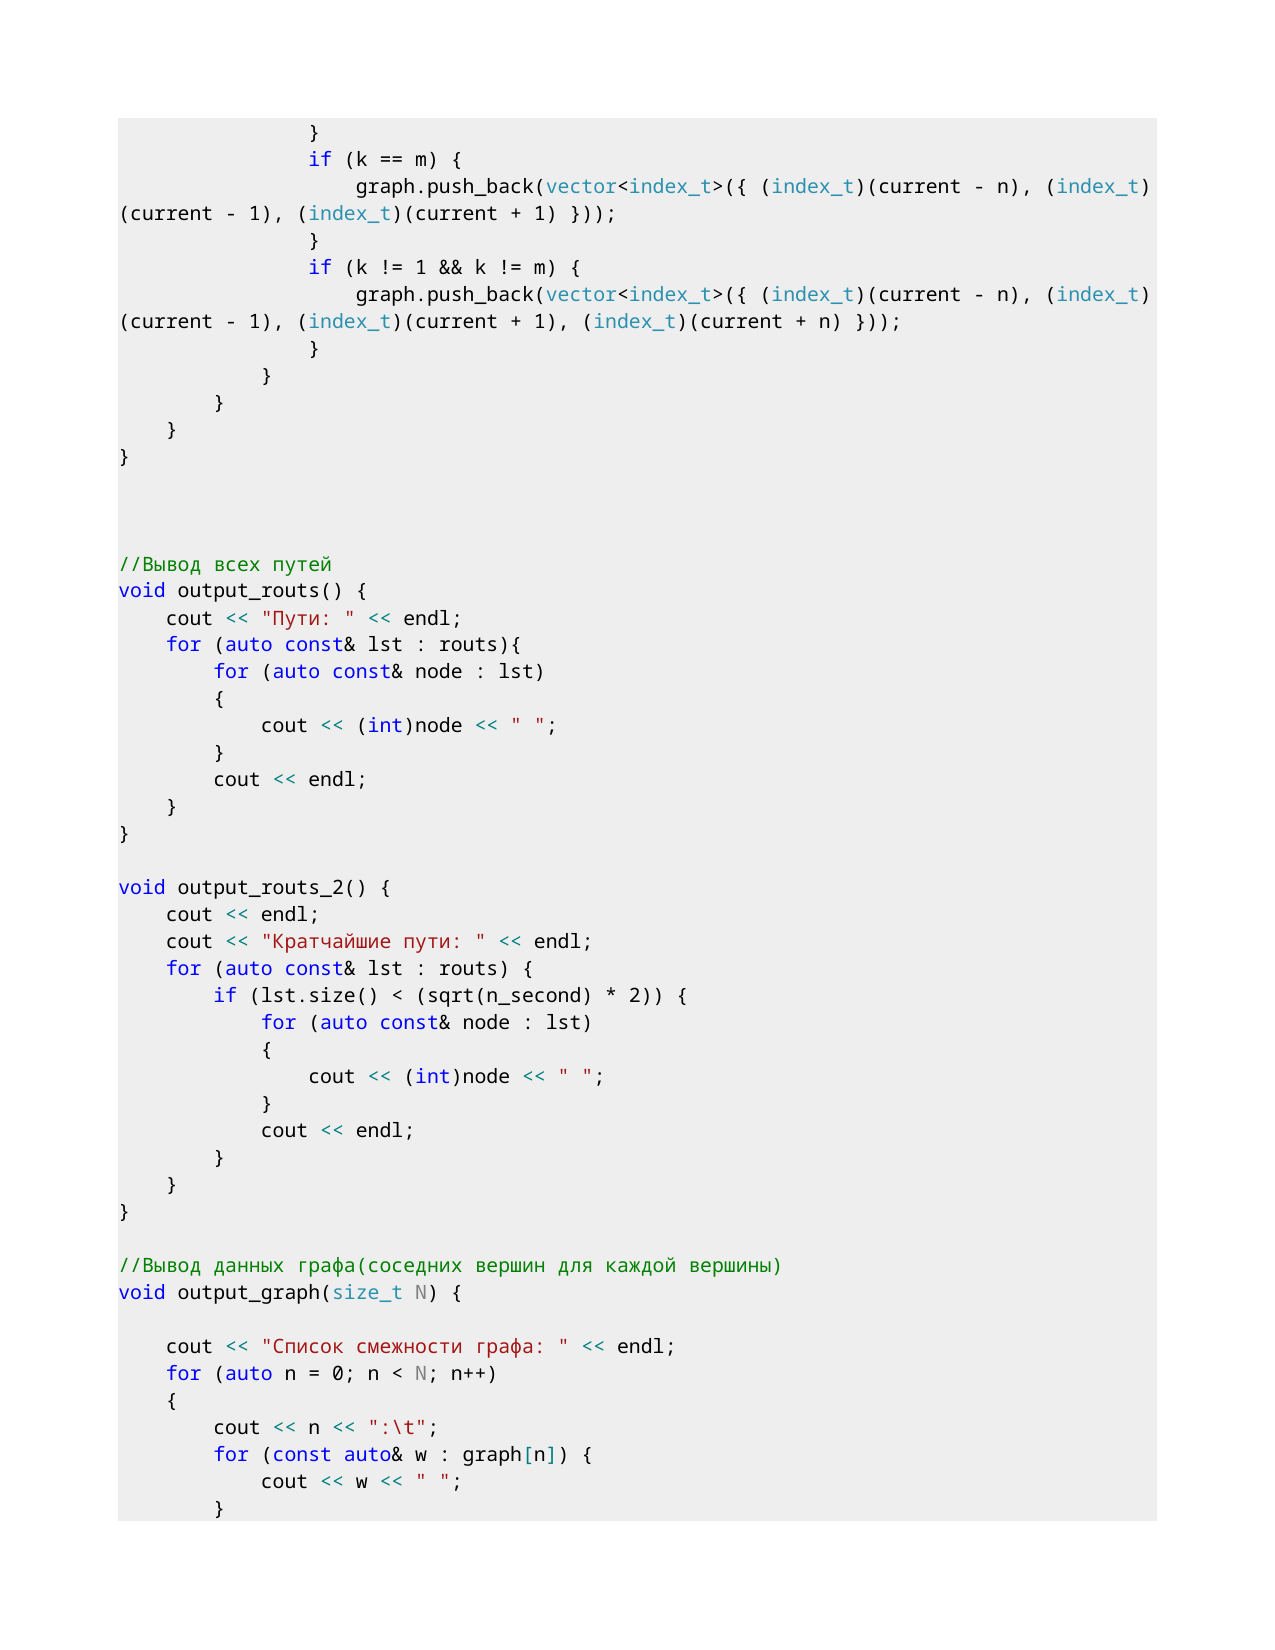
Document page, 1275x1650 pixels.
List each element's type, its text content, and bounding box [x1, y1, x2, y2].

text cout << "Список смежности графа: " << endl; [118, 1332, 1157, 1359]
text { [118, 1035, 1157, 1062]
text } [118, 334, 1157, 361]
text for (auto const& node : lst) [118, 658, 1157, 685]
text cout << endl; [118, 1116, 1157, 1143]
text } [118, 1197, 1157, 1224]
text void output_graph(size_t N) { [118, 1278, 1157, 1305]
text } [118, 739, 1157, 766]
text { [118, 1386, 1157, 1413]
text cout << (int)node << " "; [118, 1062, 1157, 1089]
text graph.push_back(vector<index_t>({ (index_t)(current - n), (index_t)(current - 1), (index_t)(current + 1) })); [118, 172, 1157, 226]
text graph.push_back(vector<index_t>({ (index_t)(current - n), (index_t)(current - 1), (index_t)(current + 1), (index_t)(current + n) })); [118, 280, 1157, 334]
text } [118, 118, 1157, 145]
text } [118, 1494, 1157, 1521]
text cout << n << ":\t"; [118, 1413, 1157, 1440]
text } [118, 388, 1157, 415]
text void output_routs() { [118, 577, 1157, 604]
text for (auto const& lst : routs){ [118, 631, 1157, 658]
text } [118, 819, 1157, 847]
text cout << "Пути: " << endl; [118, 604, 1157, 631]
text cout << "Кратчайшие пути: " << endl; [118, 927, 1157, 954]
text cout << w << " "; [118, 1467, 1157, 1494]
text for (auto const& lst : routs) { [118, 954, 1157, 981]
text //Вывод данных графа(соседних вершин для каждой вершины) [118, 1251, 1157, 1278]
text if (k != 1 && k != m) { [118, 253, 1157, 280]
text } [118, 415, 1157, 442]
text } [118, 1143, 1157, 1170]
text for (auto n = 0; n < N; n++) [118, 1359, 1157, 1386]
text if (lst.size() < (sqrt(n_second) * 2)) { [118, 981, 1157, 1008]
text for (const auto& w : graph[n]) { [118, 1440, 1157, 1467]
text for (auto const& node : lst) [118, 1008, 1157, 1035]
text cout << endl; [118, 766, 1157, 793]
text void output_routs_2() { [118, 873, 1157, 901]
text { [118, 685, 1157, 712]
text cout << (int)node << " "; [118, 712, 1157, 739]
text } [118, 1170, 1157, 1197]
text } [118, 442, 1157, 469]
text if (k == m) { [118, 145, 1157, 172]
text } [118, 226, 1157, 253]
text cout << endl; [118, 901, 1157, 927]
text } [118, 793, 1157, 819]
text } [118, 361, 1157, 388]
text //Вывод всех путей [118, 550, 1157, 577]
text } [118, 1089, 1157, 1116]
